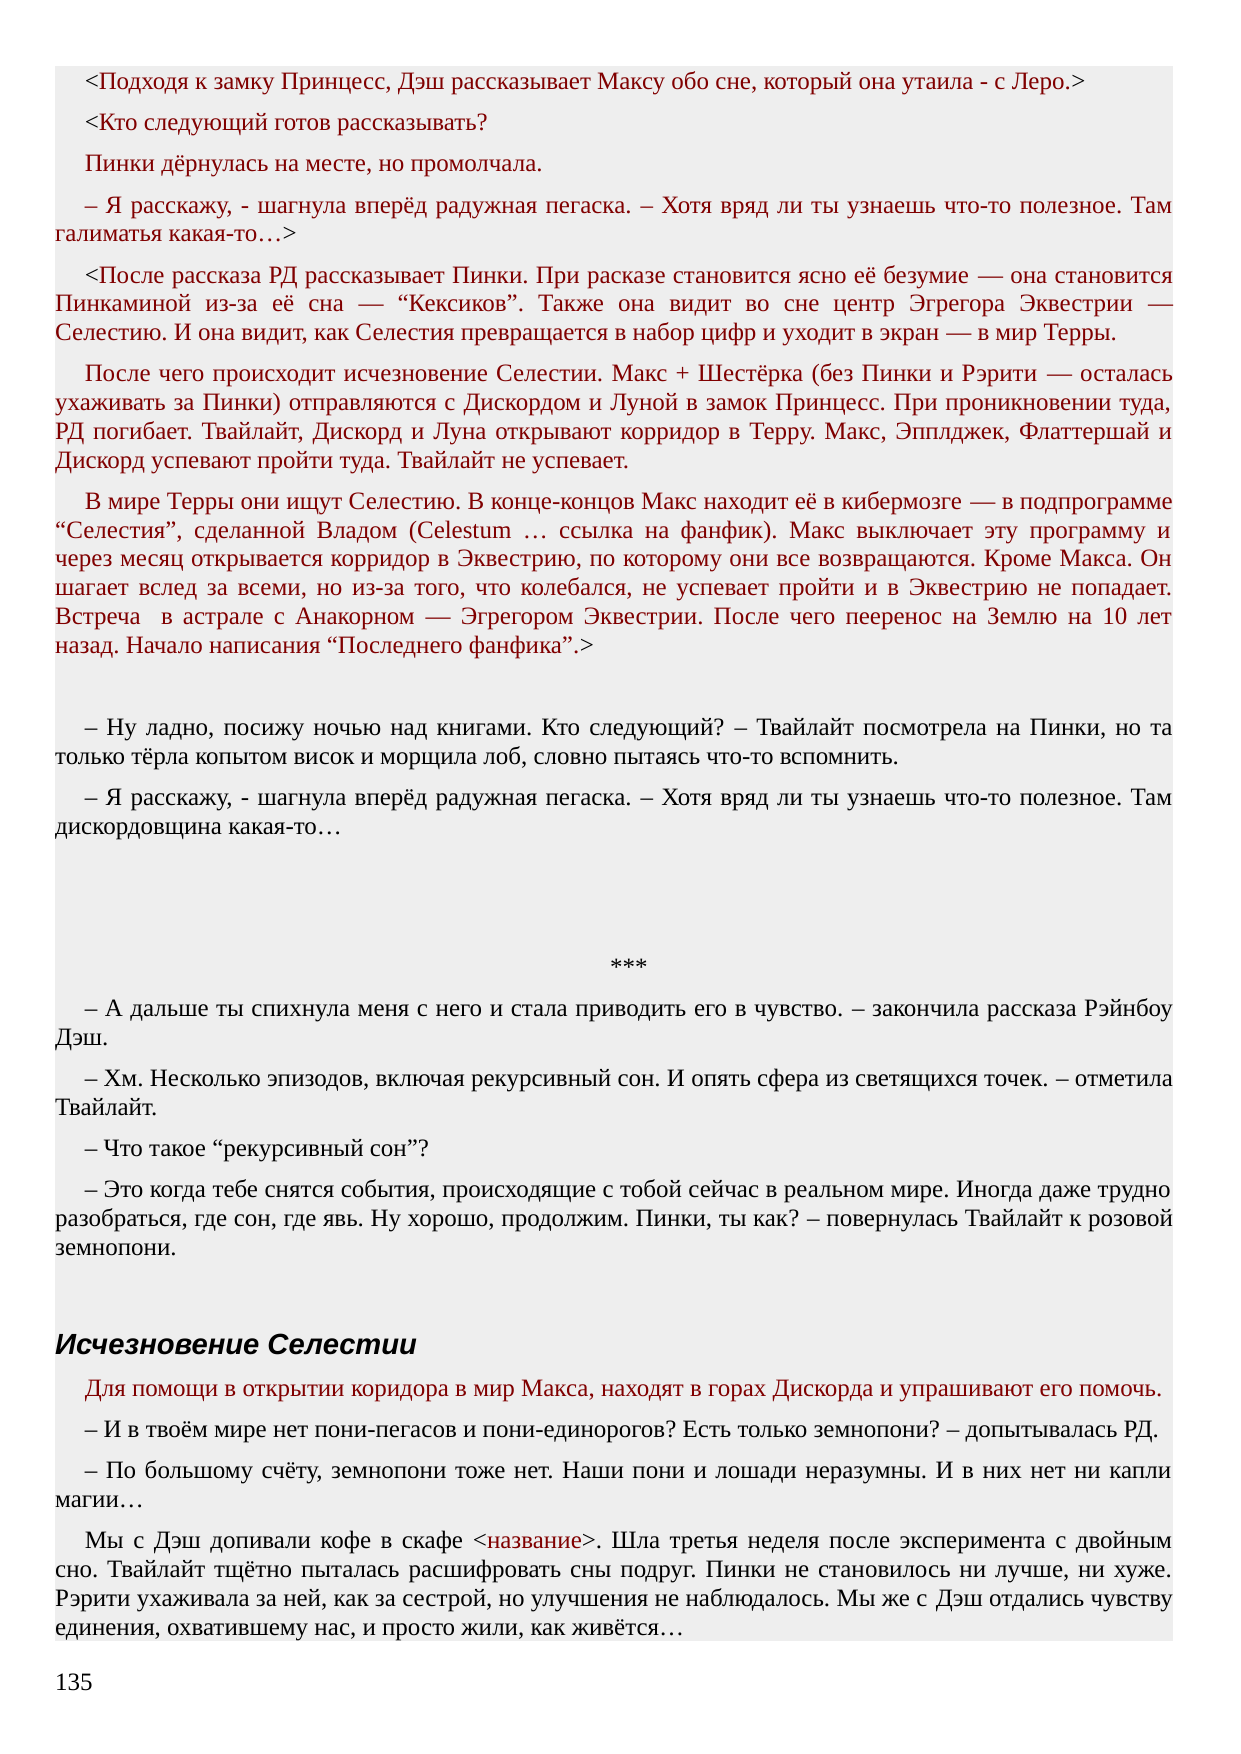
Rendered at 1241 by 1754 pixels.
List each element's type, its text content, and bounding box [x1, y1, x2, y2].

text – Это когда тебе снятся события, происходящие с тобой сейчас в реальном мире. Иногда даже трудно разобраться, где сон, где явь. Ну хорошо, продолжим. Пинки, ты как? – повернулась Твайлайт к розовой земнопони. [55, 1174, 1173, 1261]
text Пинки дёрнулась на месте, но промолчала. [55, 148, 1173, 177]
text *** [55, 952, 1173, 981]
text – Хм. Несколько эпизодов, включая рекурсивный сон. И опять сфера из светящихся точек. – отметила Твайлайт. [55, 1063, 1173, 1121]
text – Я расскажу, - шагнула вперёд радужная пегаска. – Хотя вряд ли ты узнаешь что-то полезное. Там галиматья какая-то…> [55, 190, 1173, 247]
text – По большому счёту, земнопони тоже нет. Наши пони и лошади неразумны. И в них нет ни капли магии… [55, 1456, 1173, 1513]
text <После рассказа РД рассказывает Пинки. При расказе становится ясно её безумие — она становится Пинкаминой из-за её сна — “Кексиков”. Также она видит во сне центр Эгрегора Эквестрии — Селестию. И она видит, как Селестия превращается в набор цифр и уходит в экран — в мир Терры. [55, 260, 1173, 346]
text – Ну ладно, посижу ночью над книгами. Кто следующий? – Твайлайт посмотрела на Пинки, но та только тёрла копытом висок и морщила лоб, словно пытаясь что-то вспомнить. [55, 712, 1173, 770]
subtitle Исчезновение Селестии [55, 1327, 1173, 1361]
text <Кто следующий готов рассказывать? [55, 107, 1173, 136]
text После чего происходит исчезновение Селестии. Макс + Шестёрка (без Пинки и Рэрити — осталась ухаживать за Пинки) отправляются с Дискордом и Луной в замок Принцесс. При проникновении туда, РД погибает. Твайлайт, Дискорд и Луна открывают корридор в Терру. Макс, Эпплджек, Флаттершай и Дискорд успевают пройти туда. Твайлайт не успевает. [55, 358, 1173, 473]
text Мы с Дэш допивали кофе в cкафе <название>. Шла третья неделя после эксперимента с двойным сно. Твайлайт тщётно пыталась расшифровать сны подруг. Пинки не становилось ни лучше, ни хуже. Рэрити ухаживала за ней, как за сестрой, но улучшения не наблюдалось. Мы же с Дэш отдались чувству единения, охватившему нас, и просто жили, как живётся… [55, 1526, 1173, 1641]
text В мире Терры они ищут Селестию. В конце-концов Макс находит её в кибермозге — в подпрограмме “Селестия”, сделанной Владом (Celestum … ссылка на фанфик). Макс выключает эту программу и через месяц открывается корридор в Эквестрию, по которому они все возвращаются. Кроме Макса. Он шагает вслед за всеми, но из-за того, что колебался, не успевает пройти и в Эквестрию не попадает. Встреча в астрале с Анакорном — Эгрегором Эквестрии. После чего пееренос на Землю на 10 лет назад. Начало написания “Последнего фанфика”.> [55, 486, 1173, 658]
text Для помощи в открытии коридора в мир Макса, находят в горах Дискорда и упрашивают его помочь. [55, 1373, 1173, 1402]
text – Я расскажу, - шагнула вперёд радужная пегаска. – Хотя вряд ли ты узнаешь что-то полезное. Там дискордовщина какая-то… [55, 782, 1173, 840]
text – Что такое “рекурсивный сон”? [55, 1133, 1173, 1162]
text – А дальше ты спихнула меня с него и стала приводить его в чувство. – закончила рассказа Рэйнбоу Дэш. [55, 993, 1173, 1051]
text <Подходя к замку Принцесс, Дэш рассказывает Максу обо сне, который она утаила - с Леро.> [55, 66, 1173, 95]
text – И в твоём мире нет пони-пегасов и пони-единорогов? Есть только земнопони? – допытывалась РД. [55, 1414, 1173, 1443]
